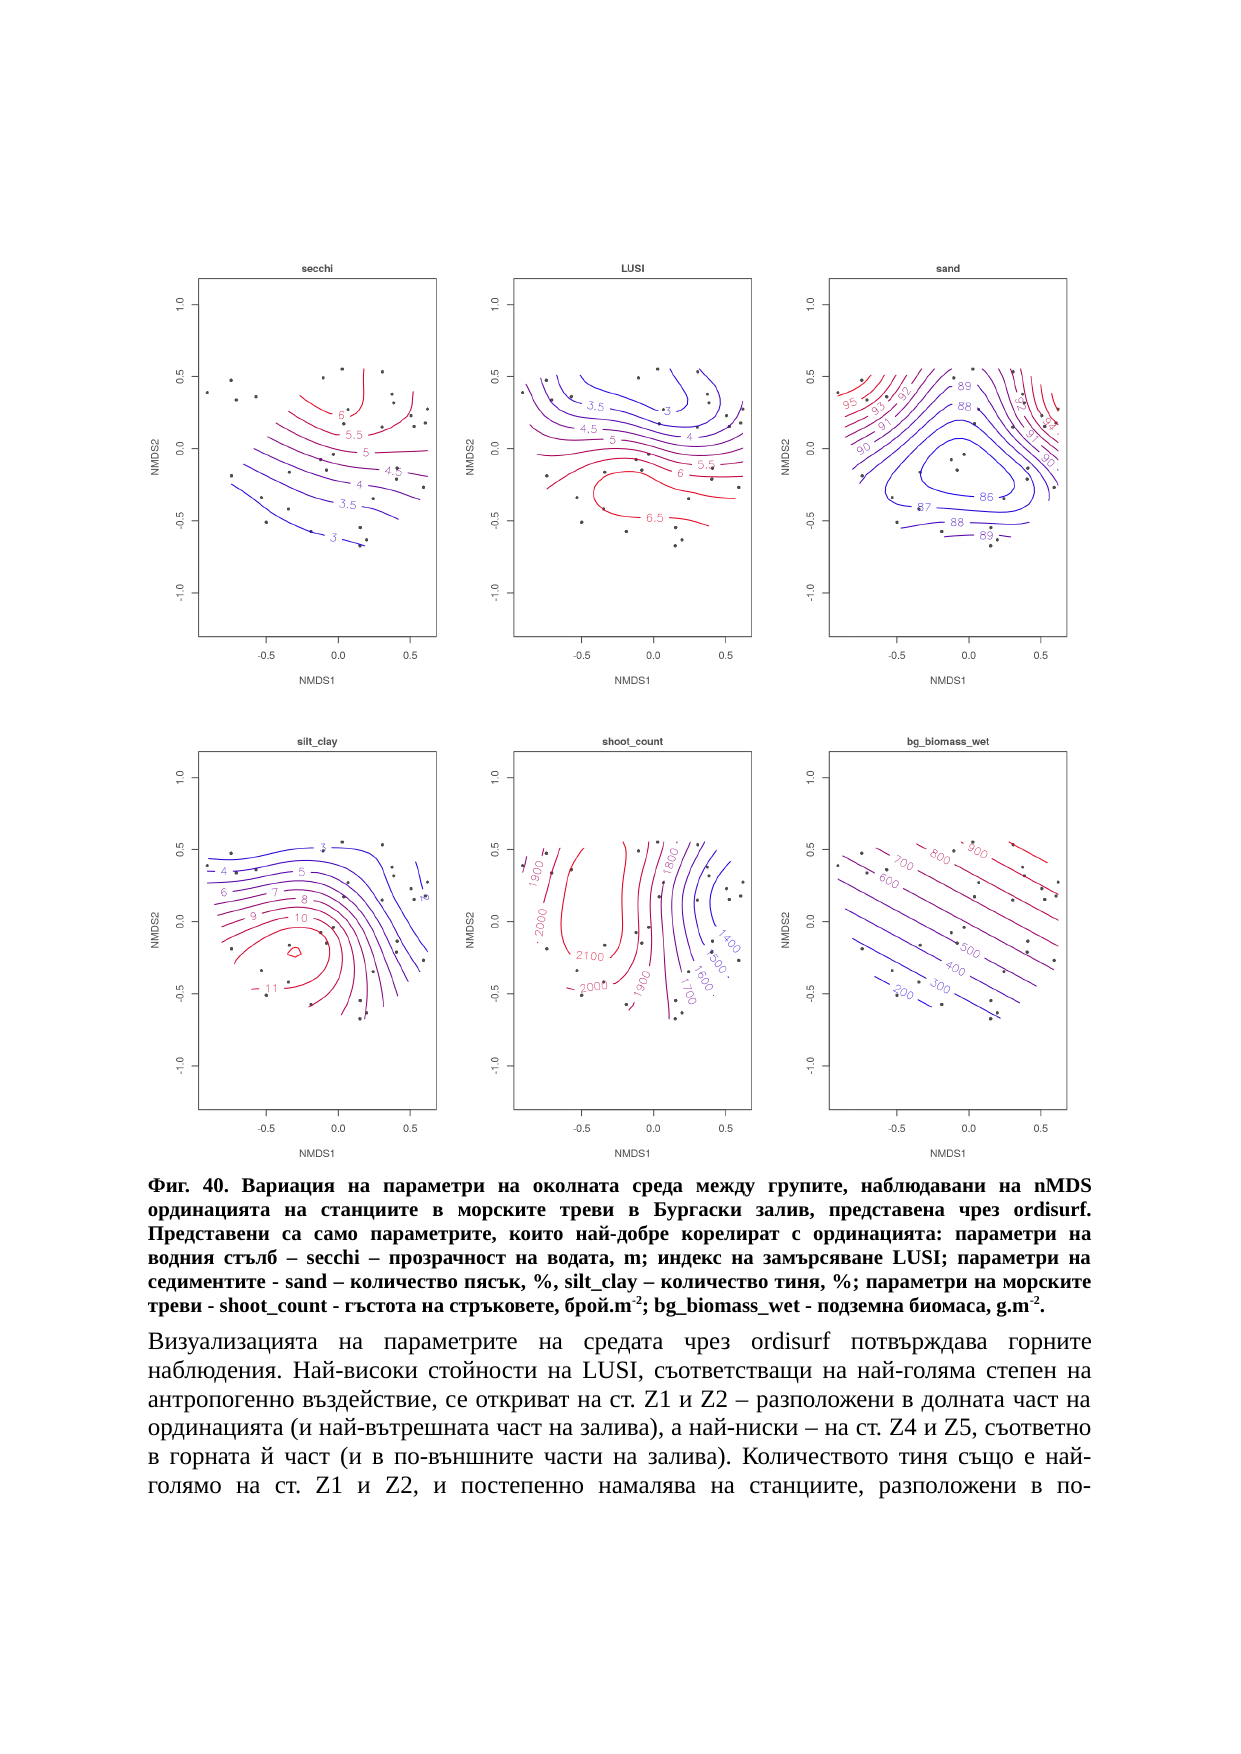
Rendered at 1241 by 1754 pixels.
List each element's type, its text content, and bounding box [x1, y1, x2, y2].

text Визуализацията на параметрите на средата чрез ordisurf потвърждава горните наблюдения. Най-високи стойности на LUSI, съответстващи на най-голяма степен на антропогенно въздействие, се откриват на ст. Z1 и Z2 – разположени в долната част на ординацията (и най-вътрешната част на залива), а най-ниски – на ст. Z4 и Z5, съответно в горната й част (и в по-външните части на залива). Количеството тиня също е най-голямо на ст. Z1 и Z2, и постепенно намалява на станциите, разположени в по- [148, 1326, 1093, 1499]
picture [147, 227, 1093, 1173]
text Фиг. 40. Вариация на параметри на околната среда между групите, наблюдавани на nMDS ординацията на станциите в морските треви в Бургаски залив, представена чрез ordisurf. Представени са само параметрите, които най-добре корелират с ординацията: параметри на водния стълб – secchi – прозрачност на водата, m; индекс на замърсяване LUSI; параметри на седиментите - sand – количество пясък, %, silt_clay – количество тиня, %; параметри на морските треви - shoot_count - гъстота на стръковете, брой.m-2; bg_biomass_wet - подземна биомаса, g.m-2. [148, 1173, 1093, 1317]
